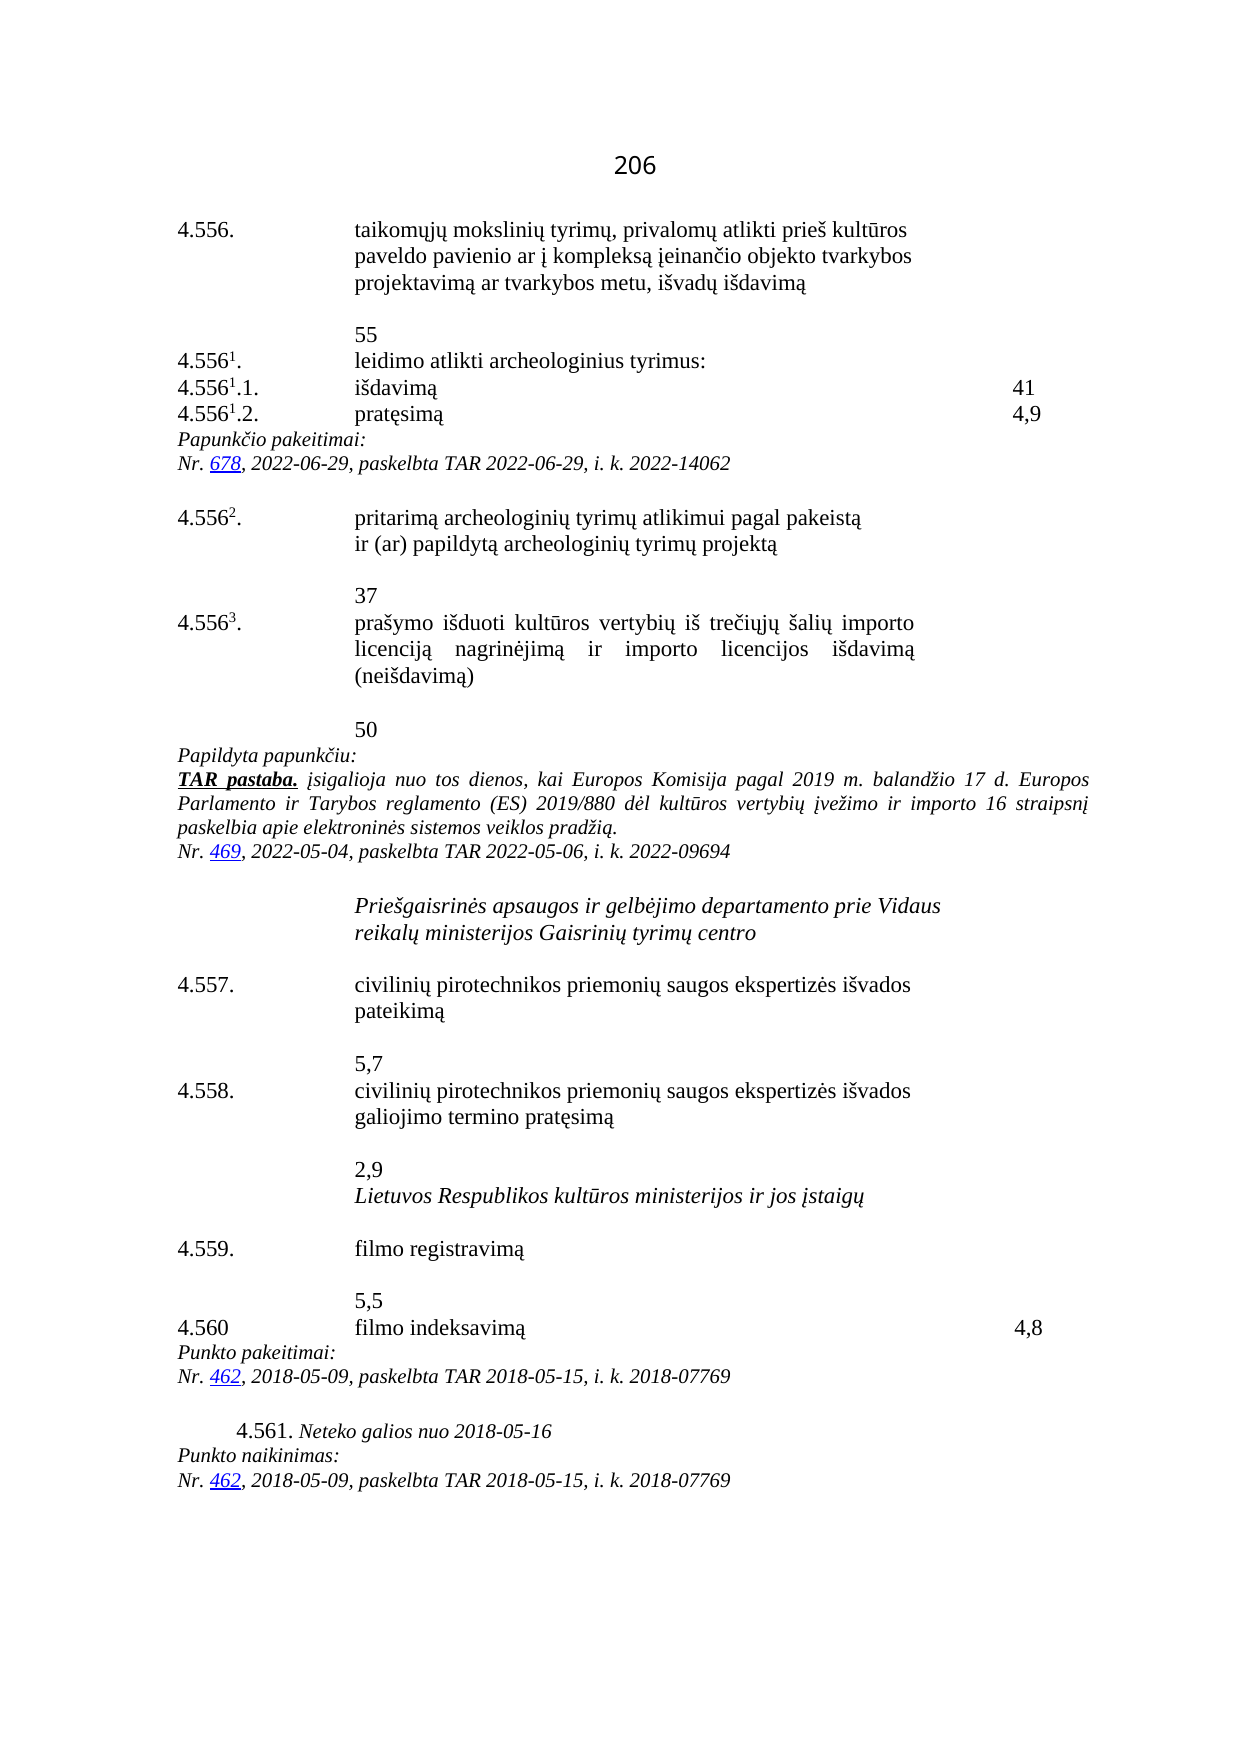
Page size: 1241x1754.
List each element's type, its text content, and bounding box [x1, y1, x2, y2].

text galiojimo termino pratęsimą 2,9 [354, 1103, 945, 1182]
text Papildyta papunkčiu: [177, 743, 1092, 767]
text Nr. 462, 2018-05-09, paskelbta TAR 2018-05-15, i. k. 2018-07769 [177, 1364, 1092, 1388]
text 4.561. Neteko galios nuo 2018-05-16 [177, 1417, 1092, 1443]
text 4.557. civilinių pirotechnikos priemonių saugos ekspertizės išvados [177, 971, 945, 998]
text 4.5561.2. pratęsimą 4,9 [177, 400, 1092, 427]
text Nr. 462, 2018-05-09, paskelbta TAR 2018-05-15, i. k. 2018-07769 [177, 1467, 1092, 1492]
text 4.5561. leidimo atlikti archeologinius tyrimus: [177, 348, 1092, 374]
text 4.560 filmo indeksavimą 4,8 [177, 1314, 1092, 1340]
text Nr. 678, 2022-06-29, paskelbta TAR 2022-06-29, i. k. 2022-14062 [177, 451, 1092, 475]
text 4.5563. prašymo išduoti kultūros vertybių iš trečiųjų šalių importo licenciją nagrinėjimą ir importo licencijos išdavimą (neišdavimą) 50 [177, 609, 915, 743]
text Nr. 469, 2022-05-04, paskelbta TAR 2022-05-06, i. k. 2022-09694 [177, 839, 1092, 863]
text 4.5561.1. išdavimą 41 [177, 374, 1092, 400]
text Punkto naikinimas: [177, 1443, 1092, 1467]
text pateikimą 5,7 [354, 998, 945, 1077]
text projektavimą ar tvarkybos metu, išvadų išdavimą 55 [354, 268, 945, 348]
text paveldo pavienio ar į kompleksą įeinančio objekto tvarkybos [354, 242, 945, 268]
text TAR pastaba. įsigalioja nuo tos dienos, kai Europos Komisija pagal 2019 m. balandžio 17 d. Europos Parlamento ir Tarybos reglamento (ES) 2019/880 dėl kultūros vertybių įvežimo ir importo 16 straipsnį paskelbia apie elektroninės sistemos veiklos pradžią. [177, 767, 1092, 839]
text Papunkčio pakeitimai: [177, 427, 1092, 451]
text 4.558. civilinių pirotechnikos priemonių saugos ekspertizės išvados [177, 1077, 945, 1103]
text Punkto pakeitimai: [177, 1340, 1092, 1364]
text 4.5562. pritarimą archeologinių tyrimų atlikimui pagal pakeistą ir (ar) papildytą archeologinių tyrimų projektą 37 [177, 503, 871, 609]
text Priešgaisrinės apsaugos ir gelbėjimo departamento prie Vidaus reikalų ministerijos Gaisrinių tyrimų centro [354, 892, 945, 971]
text Lietuvos Respublikos kultūros ministerijos ir jos įstaigų [354, 1182, 945, 1235]
text 4.556. taikomųjų mokslinių tyrimų, privalomų atlikti prieš kultūros [177, 216, 945, 242]
text 4.559. filmo registravimą 5,5 [177, 1235, 945, 1314]
